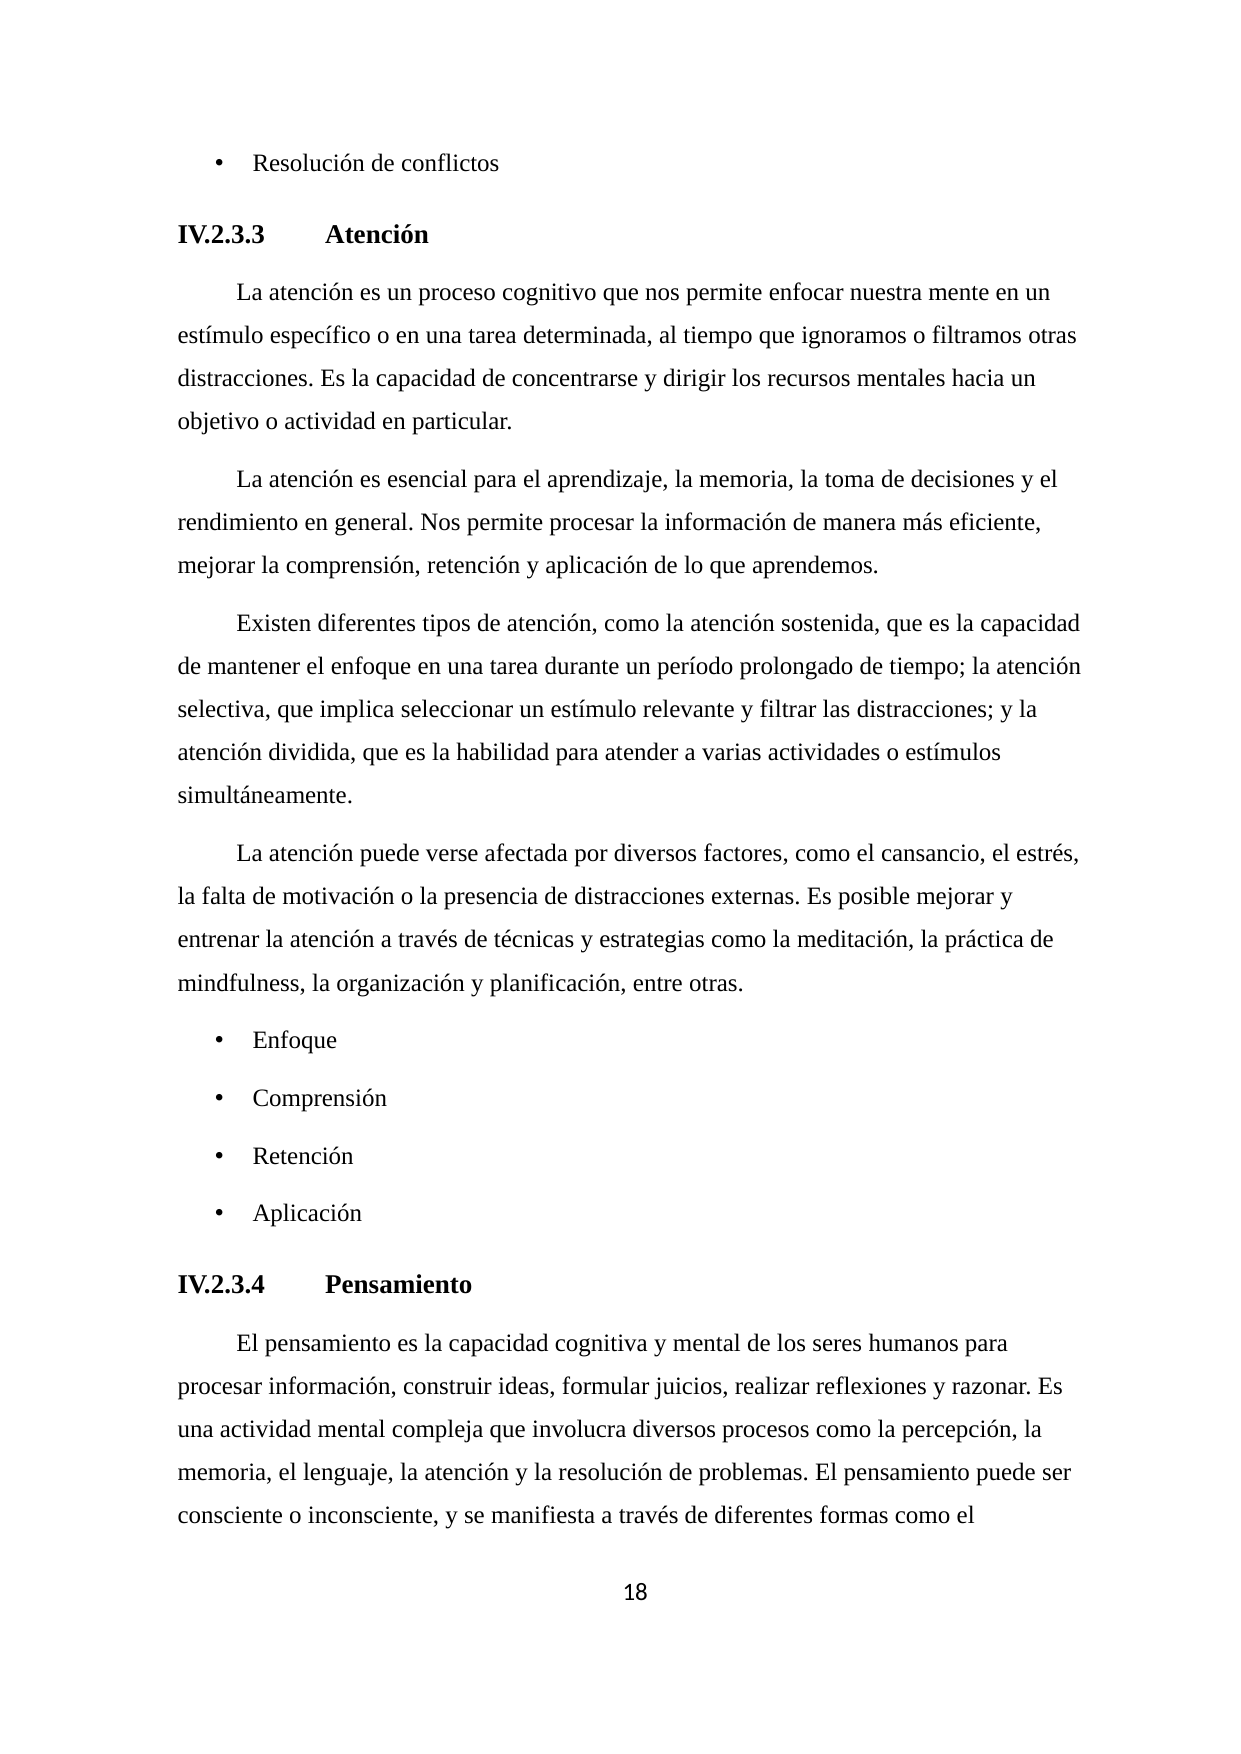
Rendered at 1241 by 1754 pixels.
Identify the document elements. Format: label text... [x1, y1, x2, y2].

list Enfoque [215, 1025, 1093, 1054]
text La atención es un proceso cognitivo que nos permite enfocar nuestra mente en un estímulo específico o en una tarea determinada, al tiempo que ignoramos o filtramos otras distracciones. Es la capacidad de concentrarse y dirigir los recursos mentales hacia un objetivo o actividad en particular. [177, 277, 1093, 435]
text Existen diferentes tipos de atención, como la atención sostenida, que es la capacidad de mantener el enfoque en una tarea durante un período prolongado de tiempo; la atención selectiva, que implica seleccionar un estímulo relevante y filtrar las distracciones; y la atención dividida, que es la habilidad para atender a varias actividades o estímulos simultáneamente. [177, 608, 1093, 809]
subtitle Atención [177, 218, 1093, 249]
list Comprensión [215, 1083, 1093, 1112]
list Aplicación [215, 1198, 1093, 1227]
subtitle Pensamiento [177, 1269, 1093, 1300]
text La atención puede verse afectada por diversos factores, como el cansancio, el estrés, la falta de motivación o la presencia de distracciones externas. Es posible mejorar y entrenar la atención a través de técnicas y estrategias como la meditación, la práctica de mindfulness, la organización y planificación, entre otras. [177, 838, 1093, 996]
list Retención [215, 1141, 1093, 1169]
text La atención es esencial para el aprendizaje, la memoria, la toma de decisiones y el rendimiento en general. Nos permite procesar la información de manera más eficiente, mejorar la comprensión, retención y aplicación de lo que aprendemos. [177, 464, 1093, 579]
text El pensamiento es la capacidad cognitiva y mental de los seres humanos para procesar información, construir ideas, formular juicios, realizar reflexiones y razonar. Es una actividad mental compleja que involucra diversos procesos como la percepción, la memoria, el lenguaje, la atención y la resolución de problemas. El pensamiento puede ser consciente o inconsciente, y se manifiesta a través de diferentes formas como el [177, 1328, 1093, 1529]
list Resolución de conflictos [215, 148, 1093, 176]
